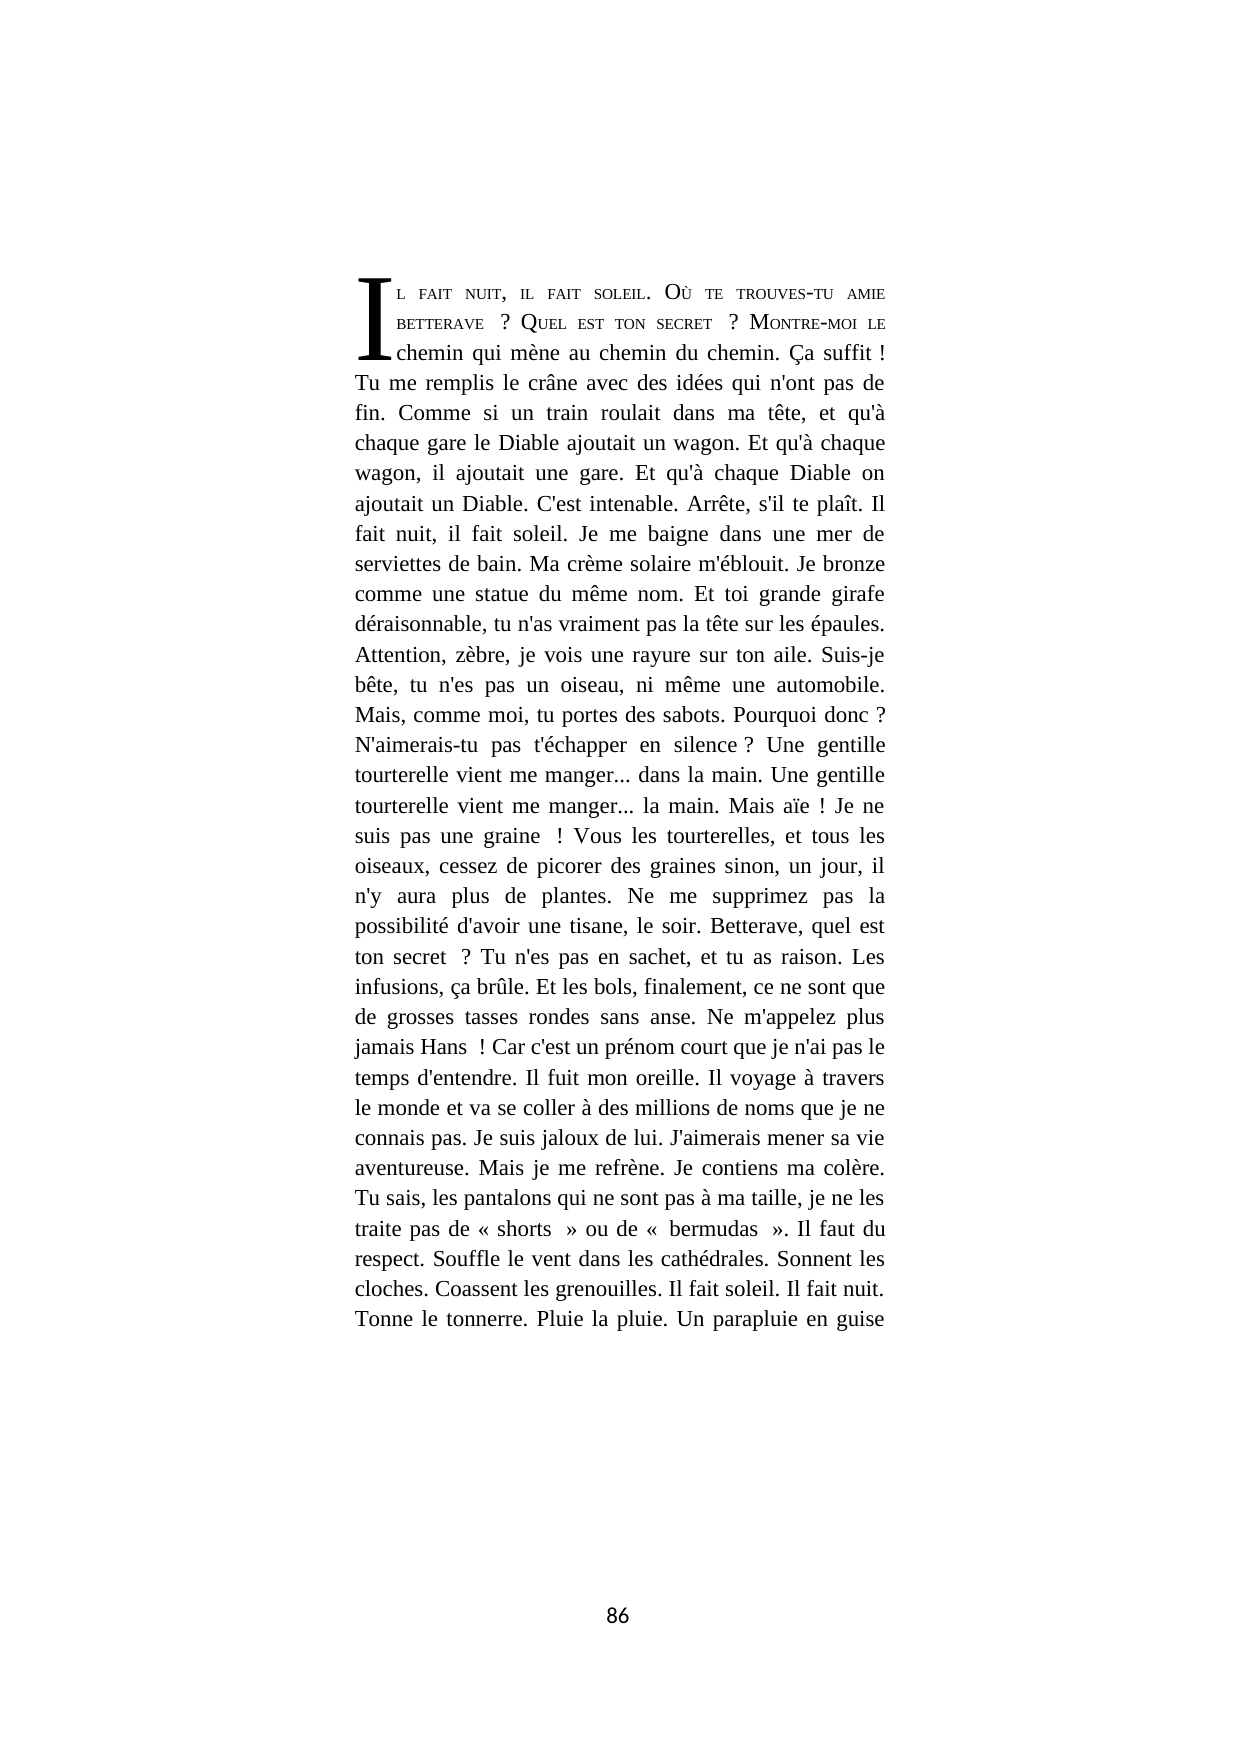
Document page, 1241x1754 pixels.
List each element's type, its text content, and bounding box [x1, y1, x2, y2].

text Il fait nuit, il fait soleil. Où te trouves-tu amie betterave ? Quel est ton secret ? Montre-moi le chemin qui mène au chemin du chemin. Ça suffit ! Tu me remplis le crâne avec des idées qui n'ont pas de fin. Comme si un train roulait dans ma tête, et qu'à chaque gare le Diable ajoutait un wagon. Et qu'à chaque wagon, il ajoutait une gare. Et qu'à chaque Diable on ajoutait un Diable. C'est intenable. Arrête, s'il te plaît. Il fait nuit, il fait soleil. Je me baigne dans une mer de serviettes de bain. Ma crème solaire m'éblouit. Je bronze comme une statue du même nom. Et toi grande girafe déraisonnable, tu n'as vraiment pas la tête sur les épaules. Attention, zèbre, je vois une rayure sur ton aile. Suis-je bête, tu n'es pas un oiseau, ni même une automobile. Mais, comme moi, tu portes des sabots. Pourquoi donc ? N'aimerais-tu pas t'échapper en silence ? Une gentille tourterelle vient me manger... dans la main. Une gentille tourterelle vient me manger... la main. Mais aïe ! Je ne suis pas une graine ! Vous les tourterelles, et tous les oiseaux, cessez de picorer des graines sinon, un jour, il n'y aura plus de plantes. Ne me supprimez pas la possibilité d'avoir une tisane, le soir. Betterave, quel est ton secret ? Tu n'es pas en sachet, et tu as raison. Les infusions, ça brûle. Et les bols, finalement, ce ne sont que de grosses tasses rondes sans anse. Ne m'appelez plus jamais Hans ! Car c'est un prénom court que je n'ai pas le temps d'entendre. Il fuit mon oreille. Il voyage à travers le monde et va se coller à des millions de noms que je ne connais pas. Je suis jaloux de lui. J'aimerais mener sa vie aventureuse. Mais je me refrène. Je contiens ma colère. Tu sais, les pantalons qui ne sont pas à ma taille, je ne les traite pas de « shorts » ou de « bermudas ». Il faut du respect. Souffle le vent dans les cathédrales. Sonnent les cloches. Coassent les grenouilles. Il fait soleil. Il fait nuit. Tonne le tonnerre. Pluie la pluie. Un parapluie en guise [354, 278, 886, 1332]
